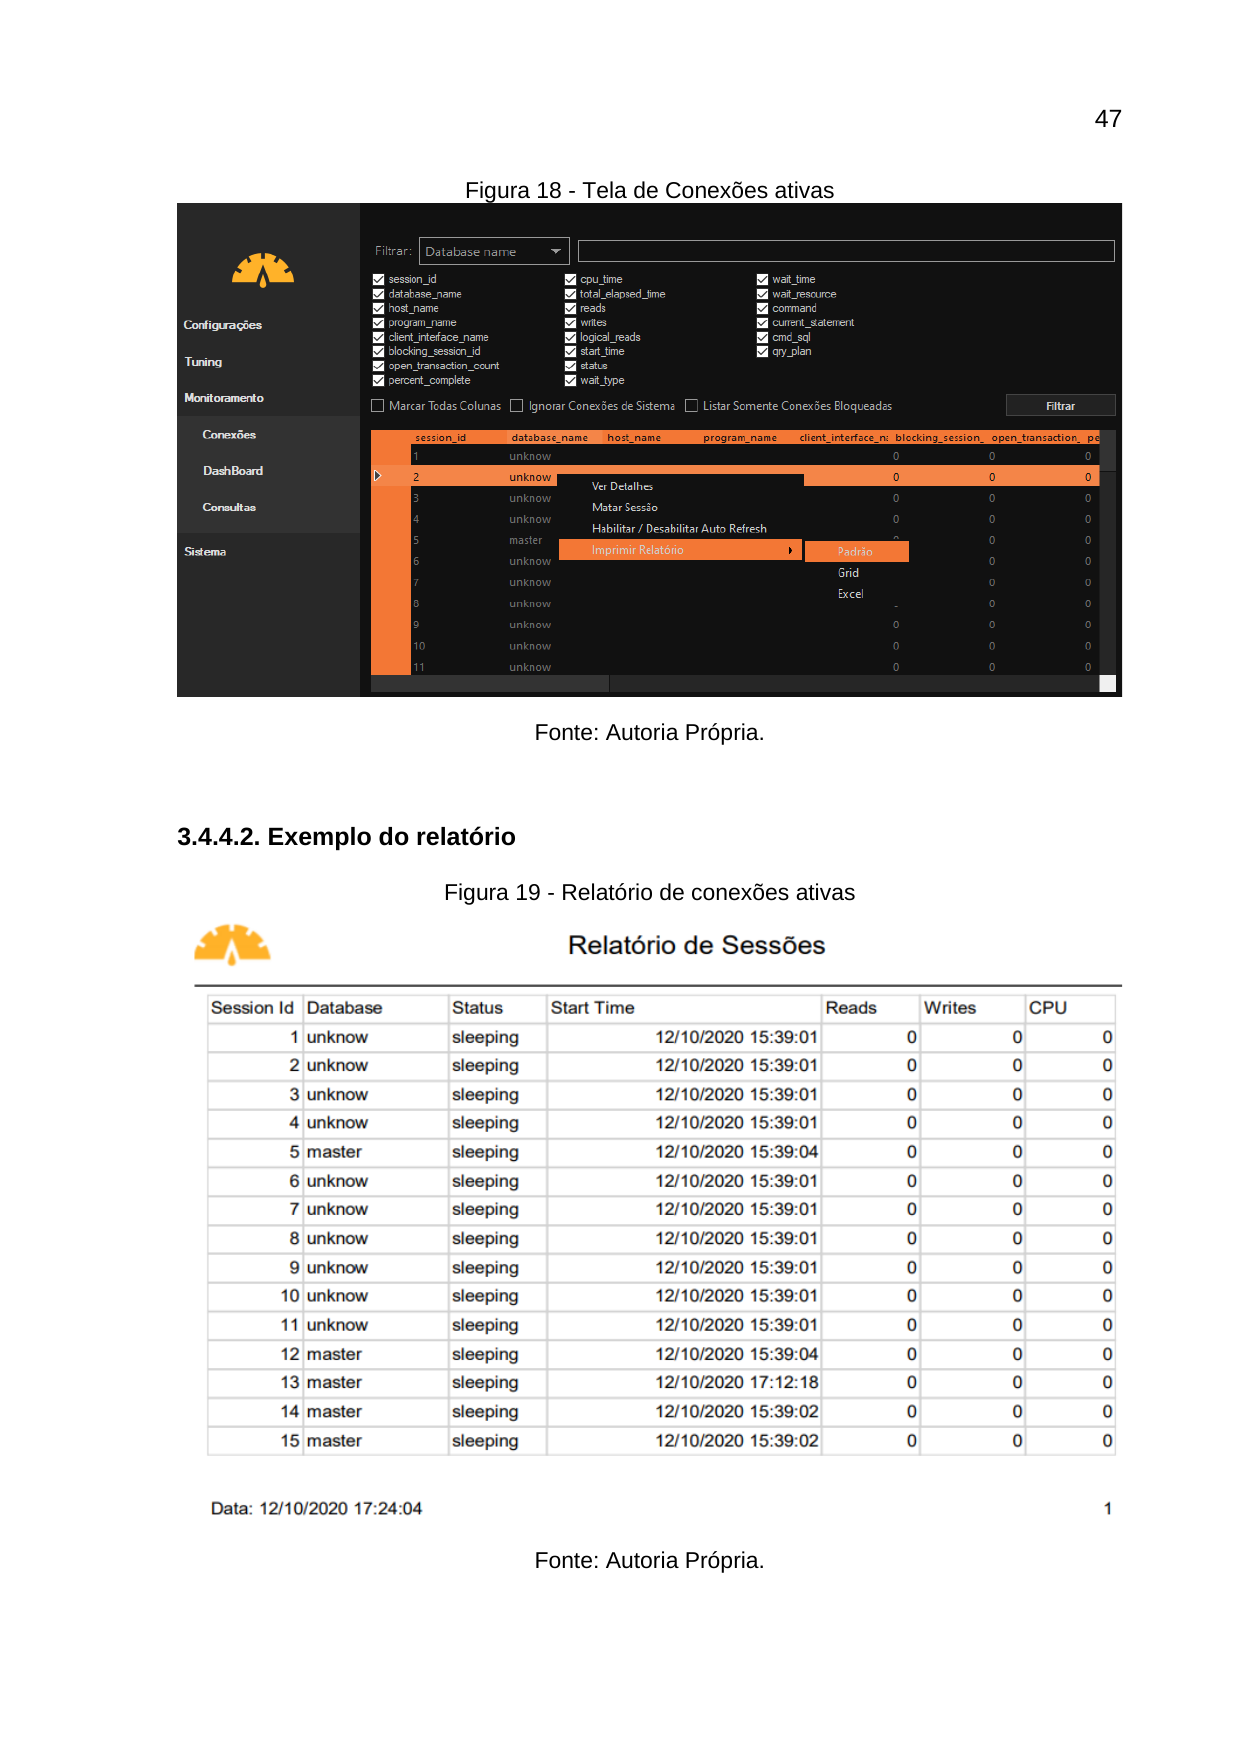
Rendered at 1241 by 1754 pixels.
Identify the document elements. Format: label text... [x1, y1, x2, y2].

text Figura 18 - Tela de Conexões ativas [177, 177, 1122, 203]
text Figura 19 - Relatório de conexões ativas [177, 879, 1122, 905]
text Fonte: Autoria Própria. [177, 1525, 1122, 1573]
subtitle 3.4.4.2. Exemplo do relatório [177, 822, 1122, 850]
picture [177, 203, 1123, 697]
picture [177, 905, 1123, 1525]
text Fonte: Autoria Própria. [177, 697, 1122, 746]
